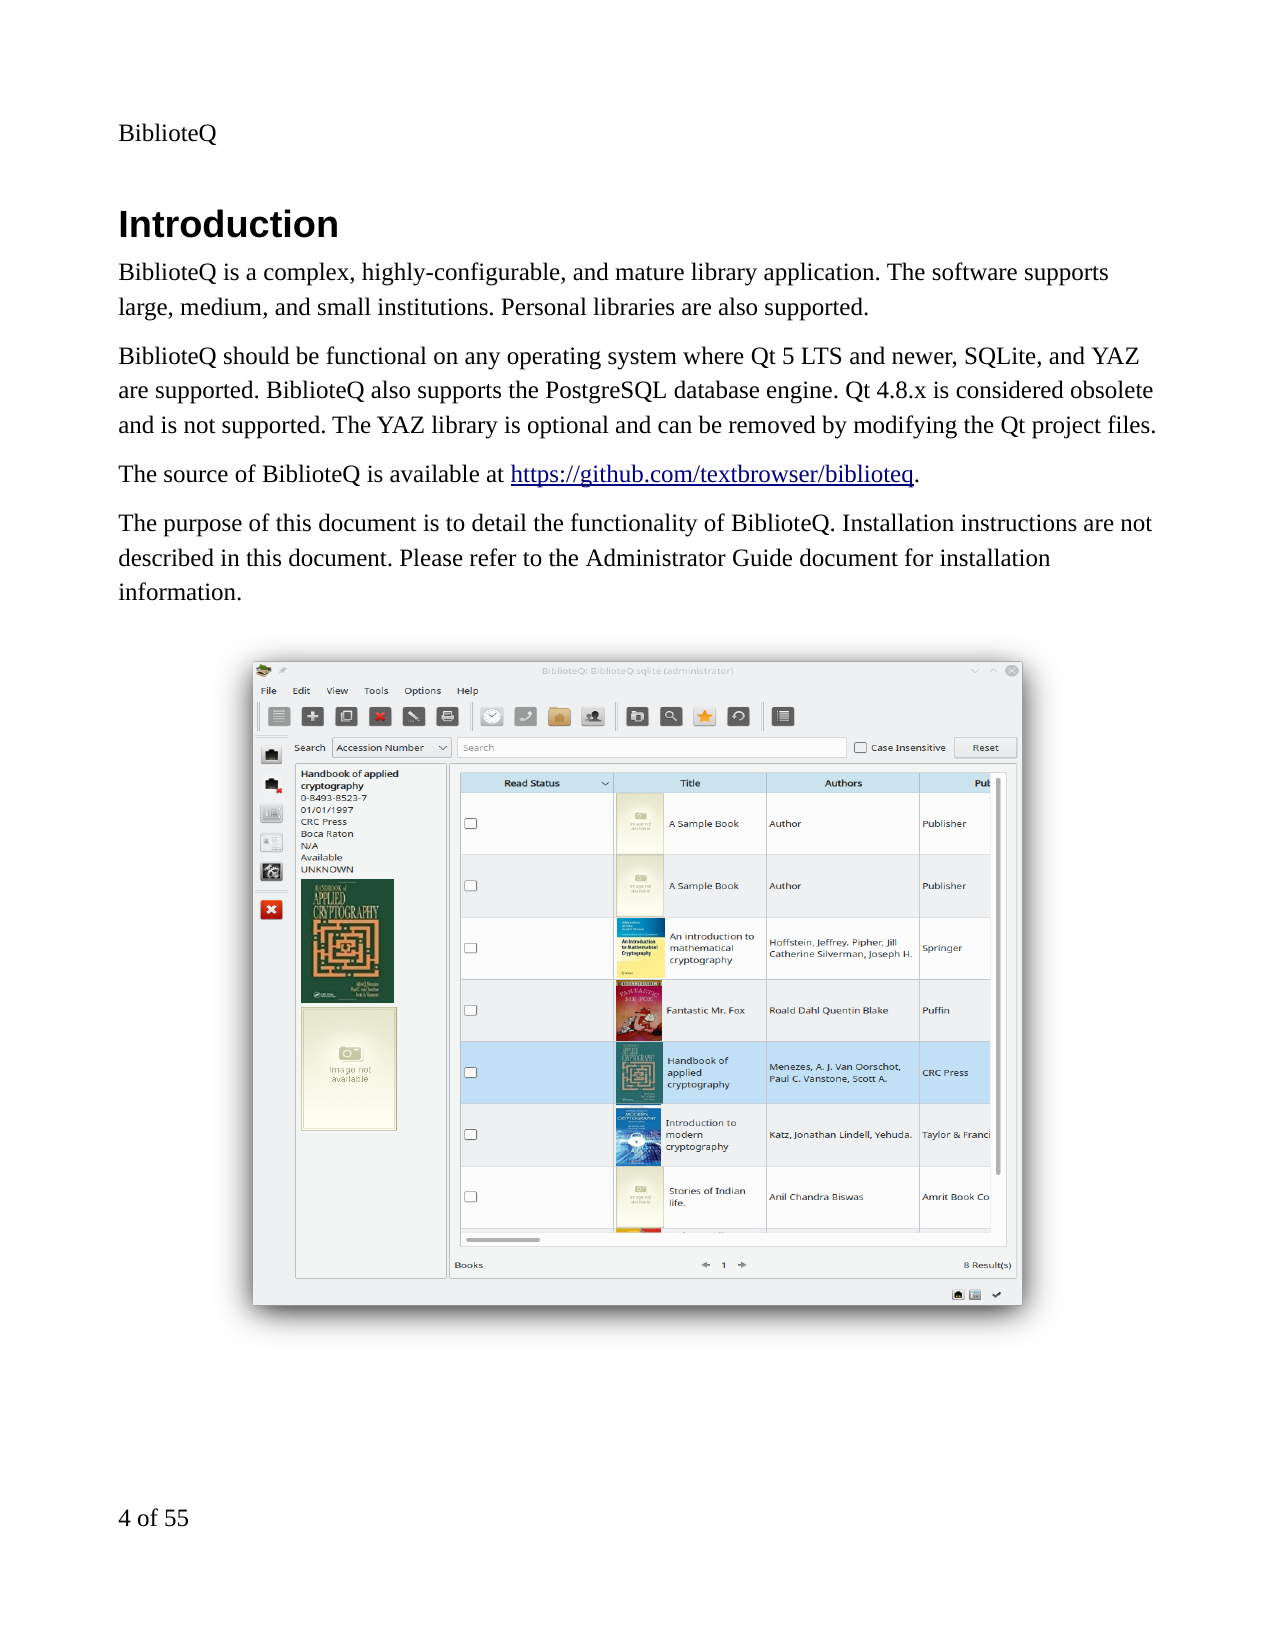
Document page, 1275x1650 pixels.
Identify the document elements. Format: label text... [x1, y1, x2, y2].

text BiblioteQ should be functional on any operating system where Qt 5 LTS and newer, SQLite, and YAZ are supported. BiblioteQ also supports the PostgreSQL database engine. Qt 4.8.x is considered obsolete and is not supported. The YAZ library is optional and can be removed by modifying the Qt project files. [118, 341, 1157, 439]
text BiblioteQ is a complex, highly-configurable, and mature library application. The software supports large, medium, and small institutions. Personal libraries are also supported. [118, 257, 1157, 321]
subtitle Introduction [118, 201, 1157, 245]
picture [203, 626, 1072, 1356]
text The purpose of this document is to detail the functionality of BiblioteQ. Installation instructions are not described in this document. Please refer to the Administrator Guide document for installation information. [118, 508, 1157, 606]
text The source of BiblioteQ is available at https://github.com/textbrowser/biblioteq. [118, 459, 1157, 488]
